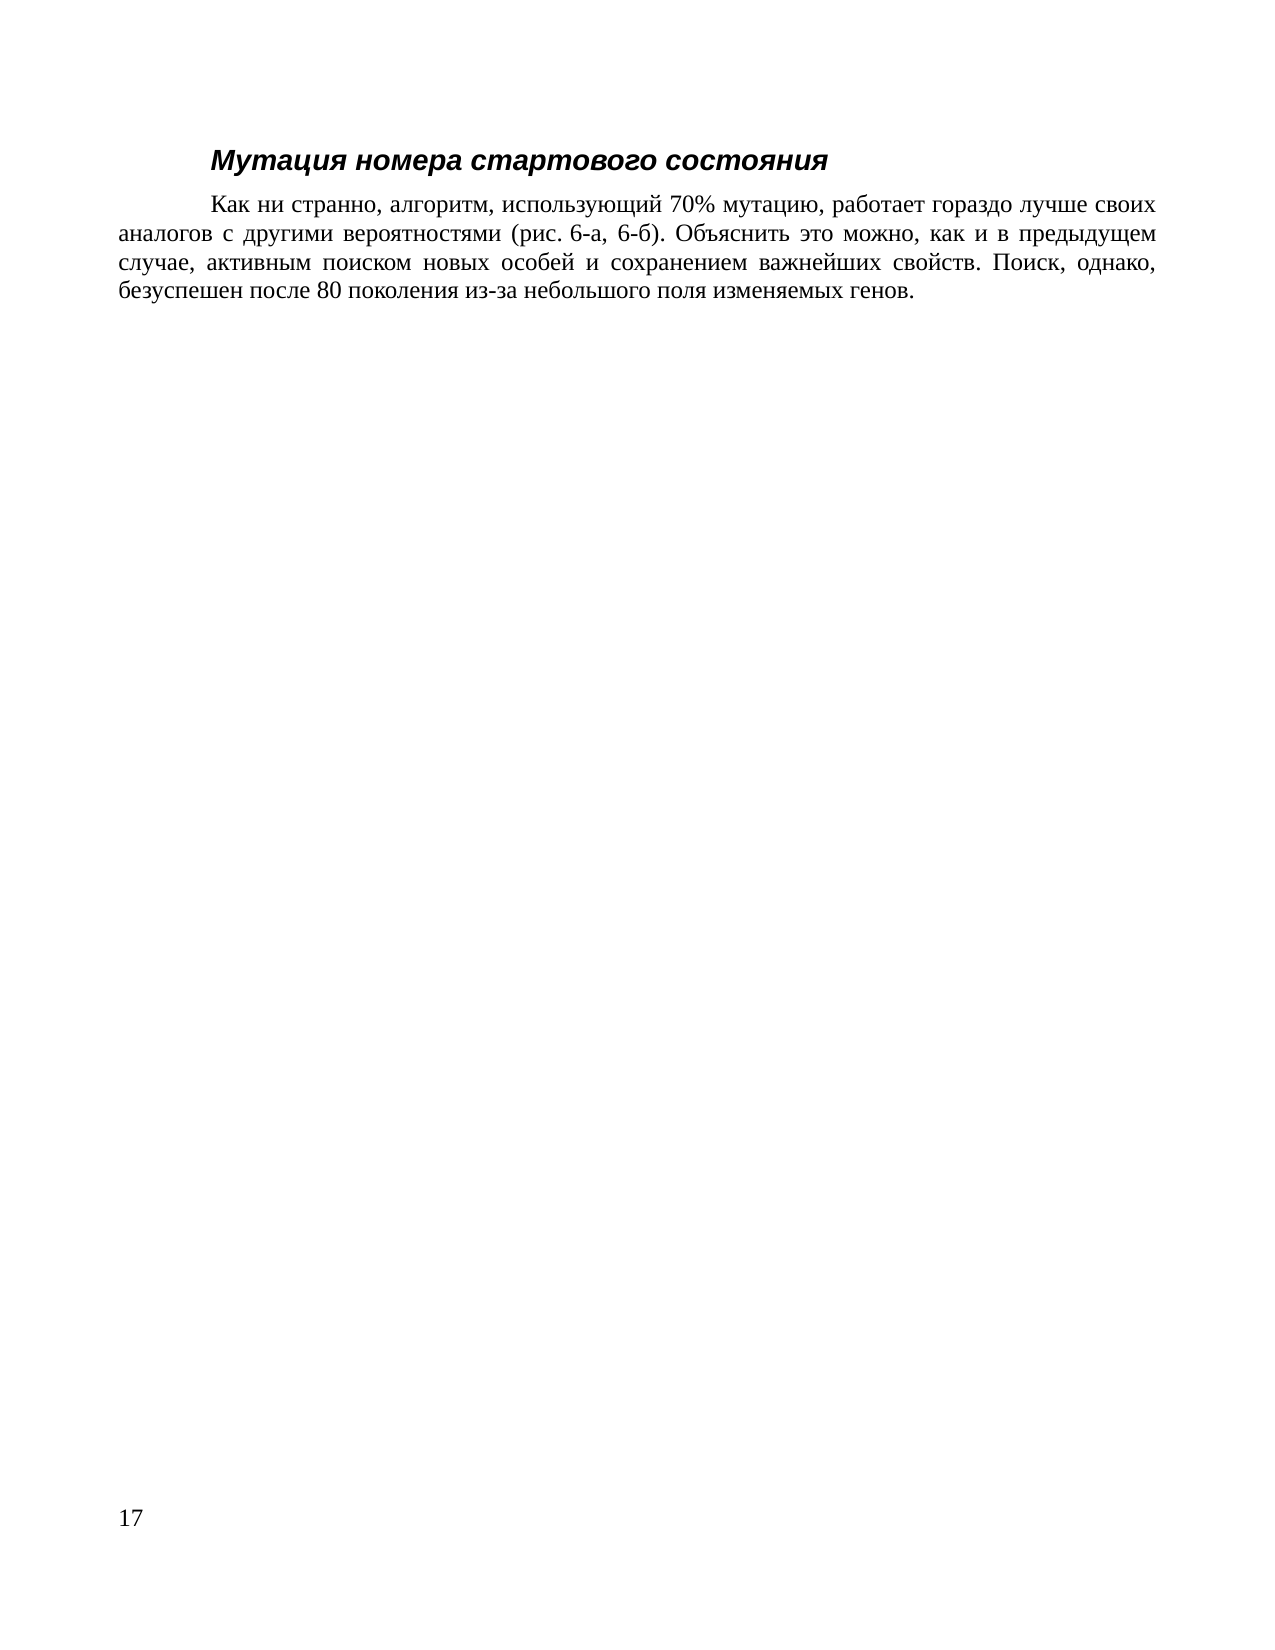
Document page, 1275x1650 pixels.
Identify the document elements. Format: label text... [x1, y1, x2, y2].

subtitle Мутация номера стартового состояния [118, 143, 1157, 177]
text Как ни странно, алгоритм, использующий 70% мутацию, работает гораздо лучше своих аналогов с другими вероятностями (рис. 6-а, 6-б). Объяснить это можно, как и в предыдущем случае, активным поиском новых особей и сохранением важнейших свойств. Поиск, однако, безуспешен после 80 поколения из-за небольшого поля изменяемых генов. [118, 189, 1157, 304]
